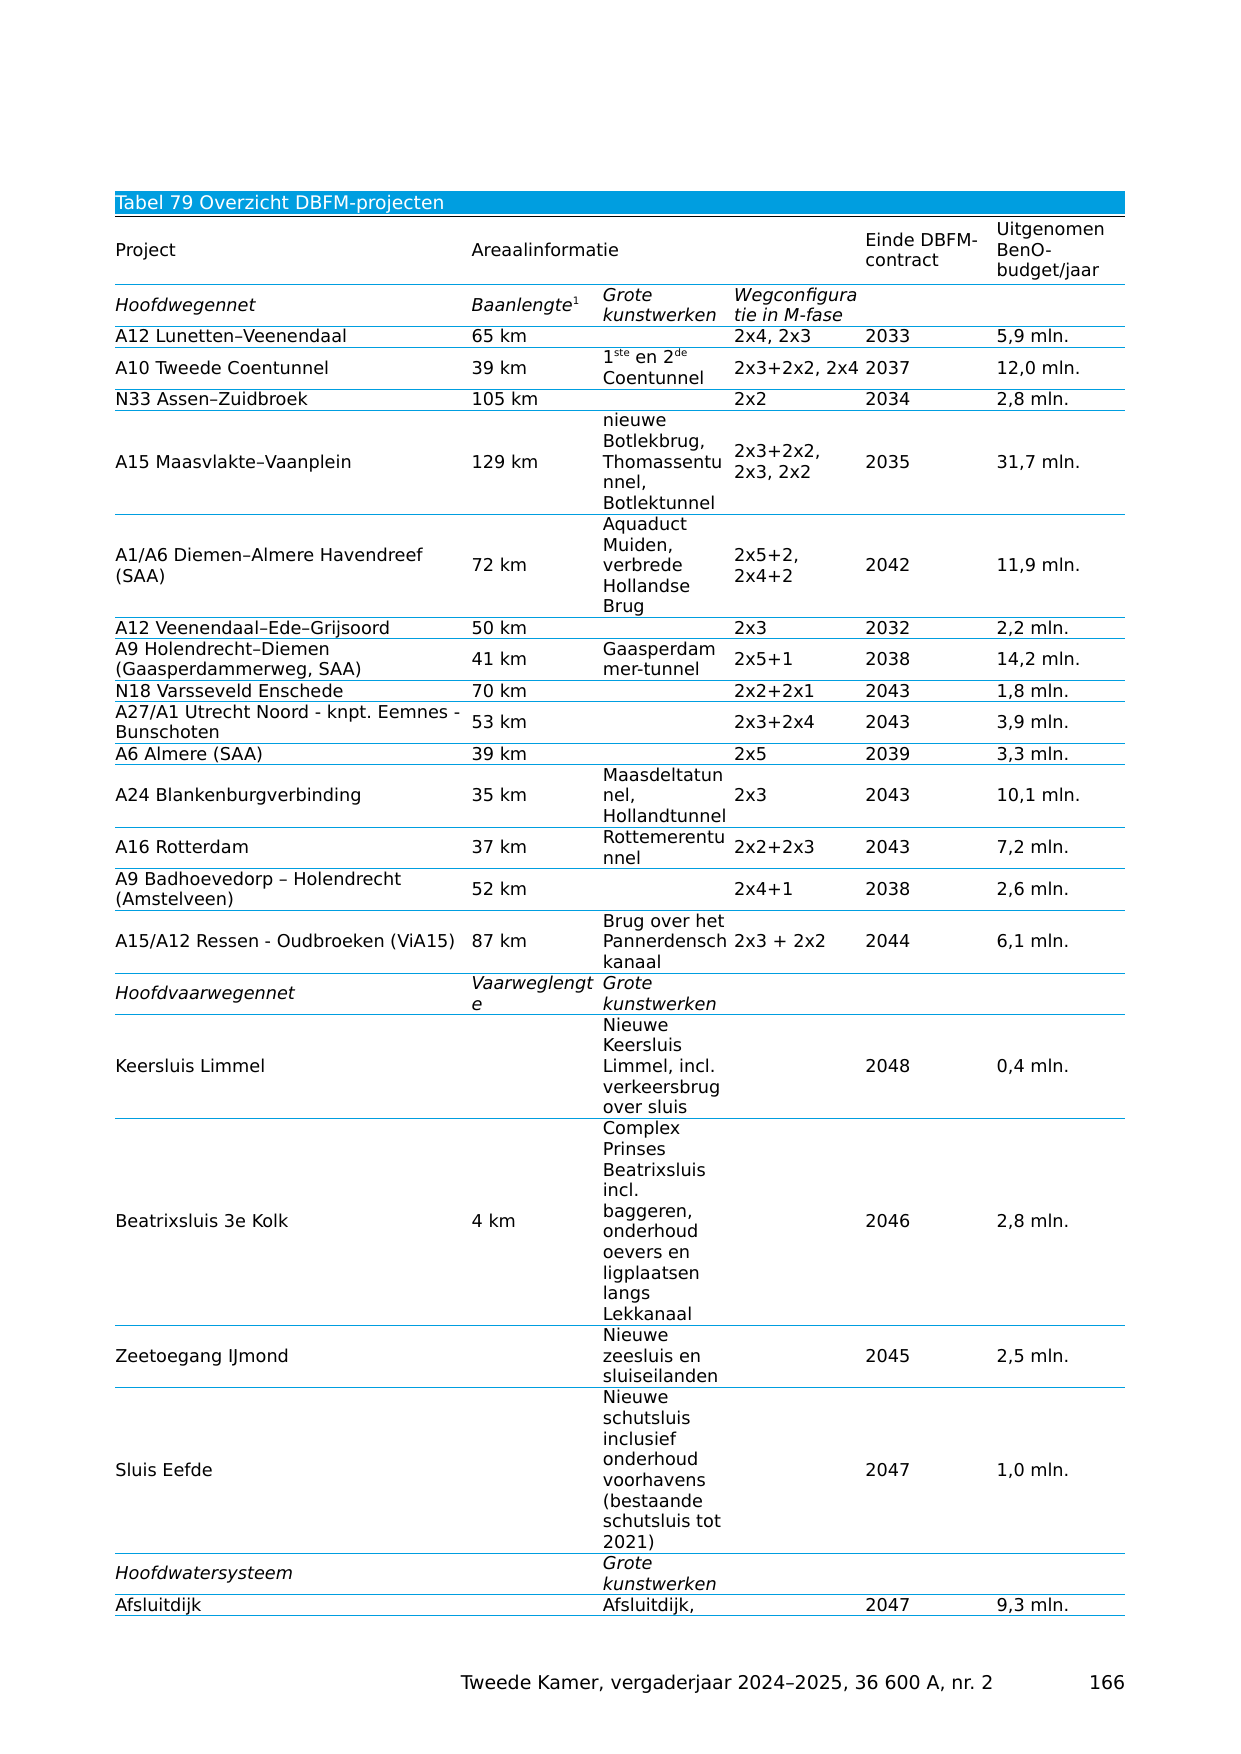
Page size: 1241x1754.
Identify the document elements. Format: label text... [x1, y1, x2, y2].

table_cell Wegconfiguratie in M-fase [731, 285, 862, 326]
table_cell A12 Lunetten–Veenendaal [115, 327, 468, 347]
table_cell 5,9 mln. [994, 327, 1125, 347]
table_cell 2043 [862, 828, 993, 868]
table_cell [994, 974, 1125, 1014]
table_cell [469, 1388, 600, 1552]
table_cell 2x5+2, 2x4+2 [731, 515, 862, 617]
table_cell A1/A6 Diemen–Almere Havendreef (SAA) [115, 515, 468, 617]
table_cell 2x3+2x2, 2x4 [731, 348, 862, 389]
table_cell 2x2+2x1 [731, 681, 862, 701]
table_cell Vaarweglengte [469, 974, 600, 1014]
table_cell Aquaduct Muiden, verbrede Hollandse Brug [600, 515, 731, 617]
table_cell 2035 [862, 411, 993, 513]
table_cell 1ste en 2de Coentunnel [600, 348, 731, 389]
table_cell [600, 390, 731, 410]
table_cell 2048 [862, 1015, 993, 1118]
table_cell A6 Almere (SAA) [115, 744, 468, 764]
table_cell 41 km [469, 639, 600, 680]
table_cell A15/A12 Ressen - Oudbroeken (ViA15) [115, 911, 468, 972]
table_cell 2043 [862, 702, 993, 743]
table_cell 72 km [469, 515, 600, 617]
table_cell A27/A1 Utrecht Noord - knpt. Eemnes - Bunschoten [115, 702, 468, 743]
table_cell A10 Tweede Coentunnel [115, 348, 468, 389]
table_cell Grote kunstwerken [600, 1554, 731, 1594]
table_cell Uitgenomen BenO-budget/jaar [994, 217, 1125, 284]
table_cell 105 km [469, 390, 600, 410]
table_cell 2038 [862, 869, 993, 910]
table_cell [469, 1015, 600, 1118]
table_cell Areaalinformatie [469, 217, 862, 284]
table_cell 2039 [862, 744, 993, 764]
table_cell Hoofdvaarwegennet [115, 974, 468, 1014]
table_cell 129 km [469, 411, 600, 513]
table_cell [862, 1554, 993, 1594]
table_cell [731, 974, 862, 1014]
table_cell 2,8 mln. [994, 1119, 1125, 1324]
table_cell 65 km [469, 327, 600, 347]
table_cell 2032 [862, 618, 993, 638]
table_cell [731, 1554, 862, 1594]
table_cell Maasdeltatunnel, Hollandtunnel [600, 765, 731, 826]
table_cell 70 km [469, 681, 600, 701]
table_cell 52 km [469, 869, 600, 910]
table_cell 11,9 mln. [994, 515, 1125, 617]
table_cell [469, 1595, 600, 1615]
table_cell 2x5 [731, 744, 862, 764]
table_cell A15 Maasvlakte–Vaanplein [115, 411, 468, 513]
table_cell [731, 1119, 862, 1324]
table_cell Hoofdwatersysteem [115, 1554, 468, 1594]
table_cell 1,0 mln. [994, 1388, 1125, 1552]
table_cell nieuwe Botlekbrug, Thomassentunnel, Botlektunnel [600, 411, 731, 513]
table_cell 35 km [469, 765, 600, 826]
table_cell 7,2 mln. [994, 828, 1125, 868]
table_cell N18 Varsseveld Enschede [115, 681, 468, 701]
table_cell Project [115, 217, 468, 284]
table_cell 2047 [862, 1595, 993, 1615]
table_cell [731, 1595, 862, 1615]
table_cell Hoofdwegennet [115, 285, 468, 326]
table_cell A9 Badhoevedorp – Holendrecht (Amstelveen) [115, 869, 468, 910]
table_cell [600, 702, 731, 743]
table_cell Nieuwe schutsluis inclusief onderhoud voorhavens (bestaande schutsluis tot 2021) [600, 1388, 731, 1552]
table_cell 2047 [862, 1388, 993, 1552]
table_cell A24 Blankenburgverbinding [115, 765, 468, 826]
table_cell 2034 [862, 390, 993, 410]
table_cell [862, 974, 993, 1014]
table_cell 31,7 mln. [994, 411, 1125, 513]
table_cell 2x2 [731, 390, 862, 410]
table_cell Afsluitdijk [115, 1595, 468, 1615]
table_cell 53 km [469, 702, 600, 743]
table_cell 4 km [469, 1119, 600, 1324]
table_cell Baanlengte1 [469, 285, 600, 326]
table_cell 3,3 mln. [994, 744, 1125, 764]
table_cell Nieuwe Keersluis Limmel, incl. verkeersbrug over sluis [600, 1015, 731, 1118]
table_cell [600, 618, 731, 638]
table_cell Beatrixsluis 3e Kolk [115, 1119, 468, 1324]
table_cell [994, 1554, 1125, 1594]
table_cell A9 Holendrecht–Diemen (Gaasperdammerweg, SAA) [115, 639, 468, 680]
table_cell 2x3+2x2, 2x3, 2x2 [731, 411, 862, 513]
table_cell 2042 [862, 515, 993, 617]
table_cell 2033 [862, 327, 993, 347]
table_cell Afsluitdijk, [600, 1595, 731, 1615]
table_cell 9,3 mln. [994, 1595, 1125, 1615]
table_cell 2,5 mln. [994, 1326, 1125, 1387]
table_cell Complex Prinses Beatrixsluis incl. baggeren, onderhoud oevers en ligplaatsen langs Lekkanaal [600, 1119, 731, 1324]
table_cell Einde DBFM-contract [862, 217, 993, 284]
table_cell 2045 [862, 1326, 993, 1387]
table_cell 2038 [862, 639, 993, 680]
table_cell 0,4 mln. [994, 1015, 1125, 1118]
table_cell 3,9 mln. [994, 702, 1125, 743]
table_cell N33 Assen–Zuidbroek [115, 390, 468, 410]
table_cell [731, 1015, 862, 1118]
table_cell 2x4, 2x3 [731, 327, 862, 347]
table_cell 2,8 mln. [994, 390, 1125, 410]
table_cell [469, 1326, 600, 1387]
table_cell Grote kunstwerken [600, 974, 731, 1014]
table_cell 2043 [862, 681, 993, 701]
table_cell 2x3+2x4 [731, 702, 862, 743]
table_cell Grote kunstwerken [600, 285, 731, 326]
table_cell 2046 [862, 1119, 993, 1324]
table_cell 1,8 mln. [994, 681, 1125, 701]
table_cell 87 km [469, 911, 600, 972]
table_cell 2,2 mln. [994, 618, 1125, 638]
table_cell Zeetoegang IJmond [115, 1326, 468, 1387]
table_cell 6,1 mln. [994, 911, 1125, 972]
table_cell [994, 285, 1125, 326]
table_cell 2x3 [731, 618, 862, 638]
table_cell 2043 [862, 765, 993, 826]
table_cell 2x5+1 [731, 639, 862, 680]
table_cell Rottemerentunnel [600, 828, 731, 868]
table_cell Gaasperdammer-tunnel [600, 639, 731, 680]
table_cell 50 km [469, 618, 600, 638]
table_cell Keersluis Limmel [115, 1015, 468, 1118]
table_cell 2,6 mln. [994, 869, 1125, 910]
table_cell Brug over het Pannerdensch kanaal [600, 911, 731, 972]
table_cell [731, 1388, 862, 1552]
table_cell [600, 869, 731, 910]
table_cell 2x2+2x3 [731, 828, 862, 868]
table_cell 39 km [469, 744, 600, 764]
table_cell 37 km [469, 828, 600, 868]
table_cell 10,1 mln. [994, 765, 1125, 826]
table_cell Sluis Eefde [115, 1388, 468, 1552]
table_cell [469, 1554, 600, 1594]
table_cell 2x3 [731, 765, 862, 826]
table_cell A16 Rotterdam [115, 828, 468, 868]
table_cell 14,2 mln. [994, 639, 1125, 680]
table_cell 12,0 mln. [994, 348, 1125, 389]
table_cell Nieuwe zeesluis en sluiseilanden [600, 1326, 731, 1387]
table_cell [600, 744, 731, 764]
table_cell 2x4+1 [731, 869, 862, 910]
table_cell 2x3 + 2x2 [731, 911, 862, 972]
table_cell [600, 681, 731, 701]
table_cell 39 km [469, 348, 600, 389]
table_cell [862, 285, 993, 326]
table_cell 2044 [862, 911, 993, 972]
table_cell 2037 [862, 348, 993, 389]
table_cell A12 Veenendaal–Ede–Grijsoord [115, 618, 468, 638]
table_cell [600, 327, 731, 347]
table_cell [731, 1326, 862, 1387]
